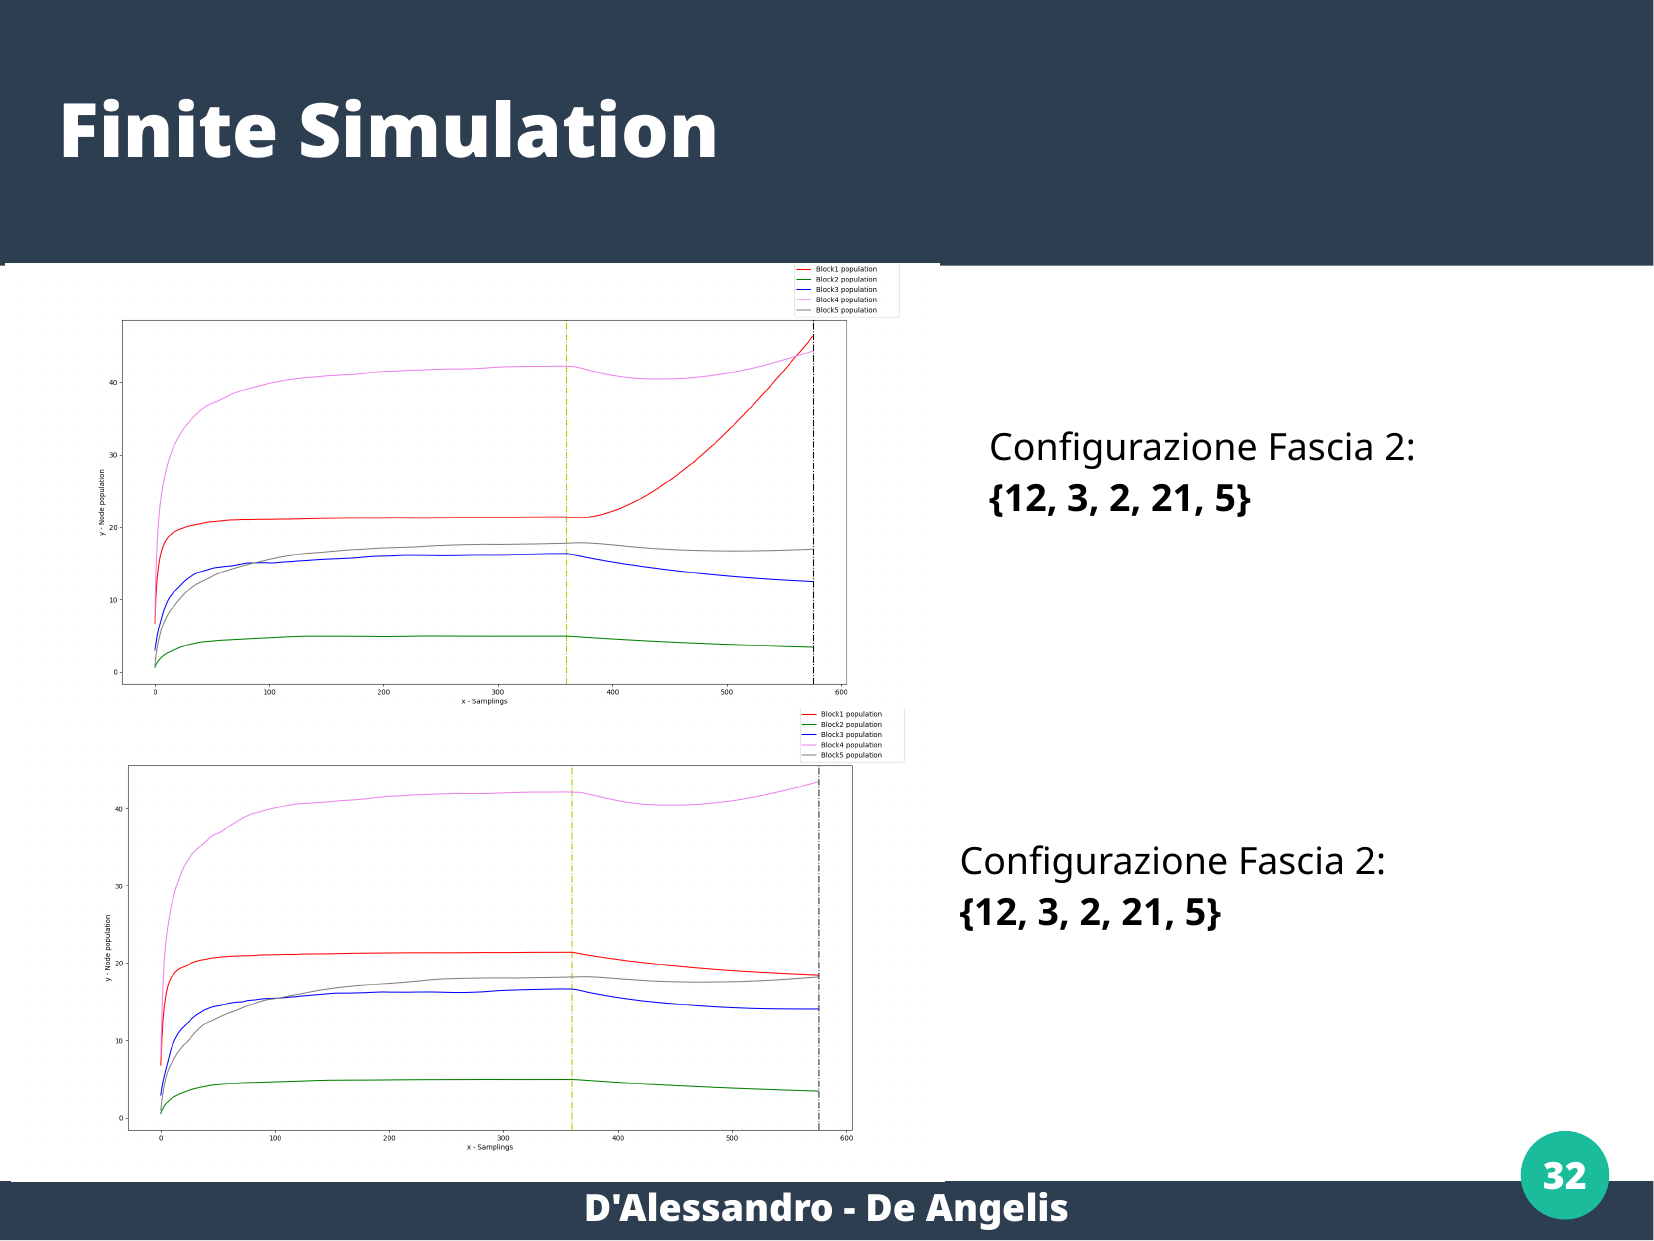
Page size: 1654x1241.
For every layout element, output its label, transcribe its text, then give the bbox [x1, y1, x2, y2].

picture [5, 263, 945, 1182]
text_box Configurazione Fascia 2: {12, 3, 2, 21, 5} [944, 826, 1447, 944]
title Finite Simulation [59, 49, 1595, 207]
text_box Configurazione Fascia 2: {12, 3, 2, 21, 5} [974, 413, 1477, 531]
